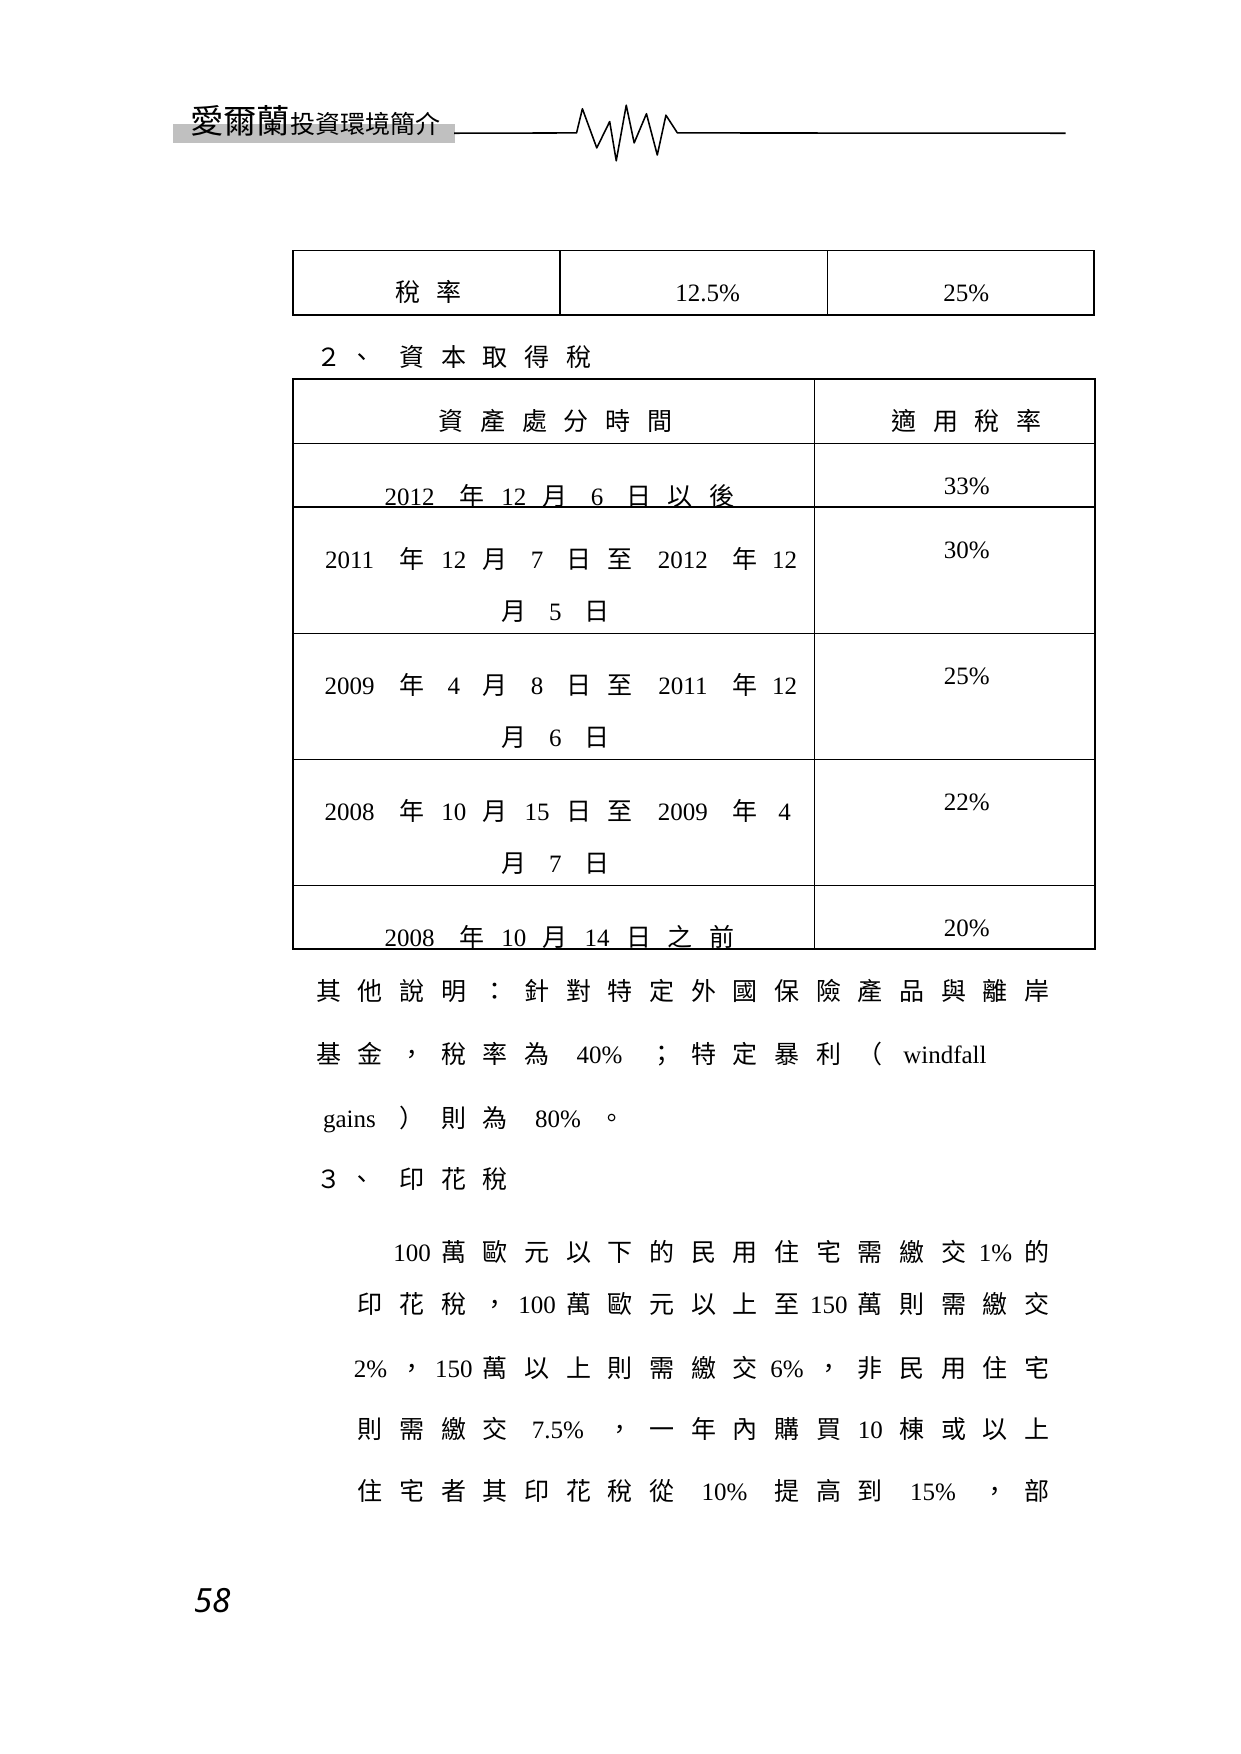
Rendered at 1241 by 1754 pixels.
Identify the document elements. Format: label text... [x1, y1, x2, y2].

table_cell 12.5% [561, 251, 827, 314]
table_cell 2008年10月14日之前 [294, 886, 814, 948]
table_cell 2008年10月15日至2009年4月7日 [294, 760, 814, 884]
table_header 適用稅率 [815, 380, 1094, 443]
table_cell 22% [815, 760, 1094, 884]
table_cell 2012年12月6日以後 [294, 444, 814, 506]
table_cell 33% [815, 444, 1094, 506]
text ２、資本取得稅 [281, 316, 1058, 378]
table_cell 25% [828, 251, 1093, 314]
table_cell 25% [815, 634, 1094, 758]
text ３、印花稅 [281, 1138, 1058, 1200]
text 其他說明：針對特定外國保險產品與離岸基金，稅率為40%；特定暴利（windfall gains）則為80%。 [301, 950, 1058, 1138]
table_cell 稅率 [294, 251, 559, 314]
text 100萬歐元以下的民用住宅需繳交1%的印花稅，100萬歐元以上至150萬則需繳交2%，150萬以上則需繳交6%，非民用住宅則需繳交7.5%，一年內購買10棟或以上住宅者其印花稅從10%提高到15%，部 [330, 1200, 1058, 1513]
table_cell 30% [815, 508, 1094, 632]
table_cell 2011年12月7日至2012年12月5日 [294, 508, 814, 632]
table_header 資產處分時間 [294, 380, 814, 443]
table_cell 20% [815, 886, 1094, 948]
table_cell 2009年4月8日至2011年12月6日 [294, 634, 814, 758]
